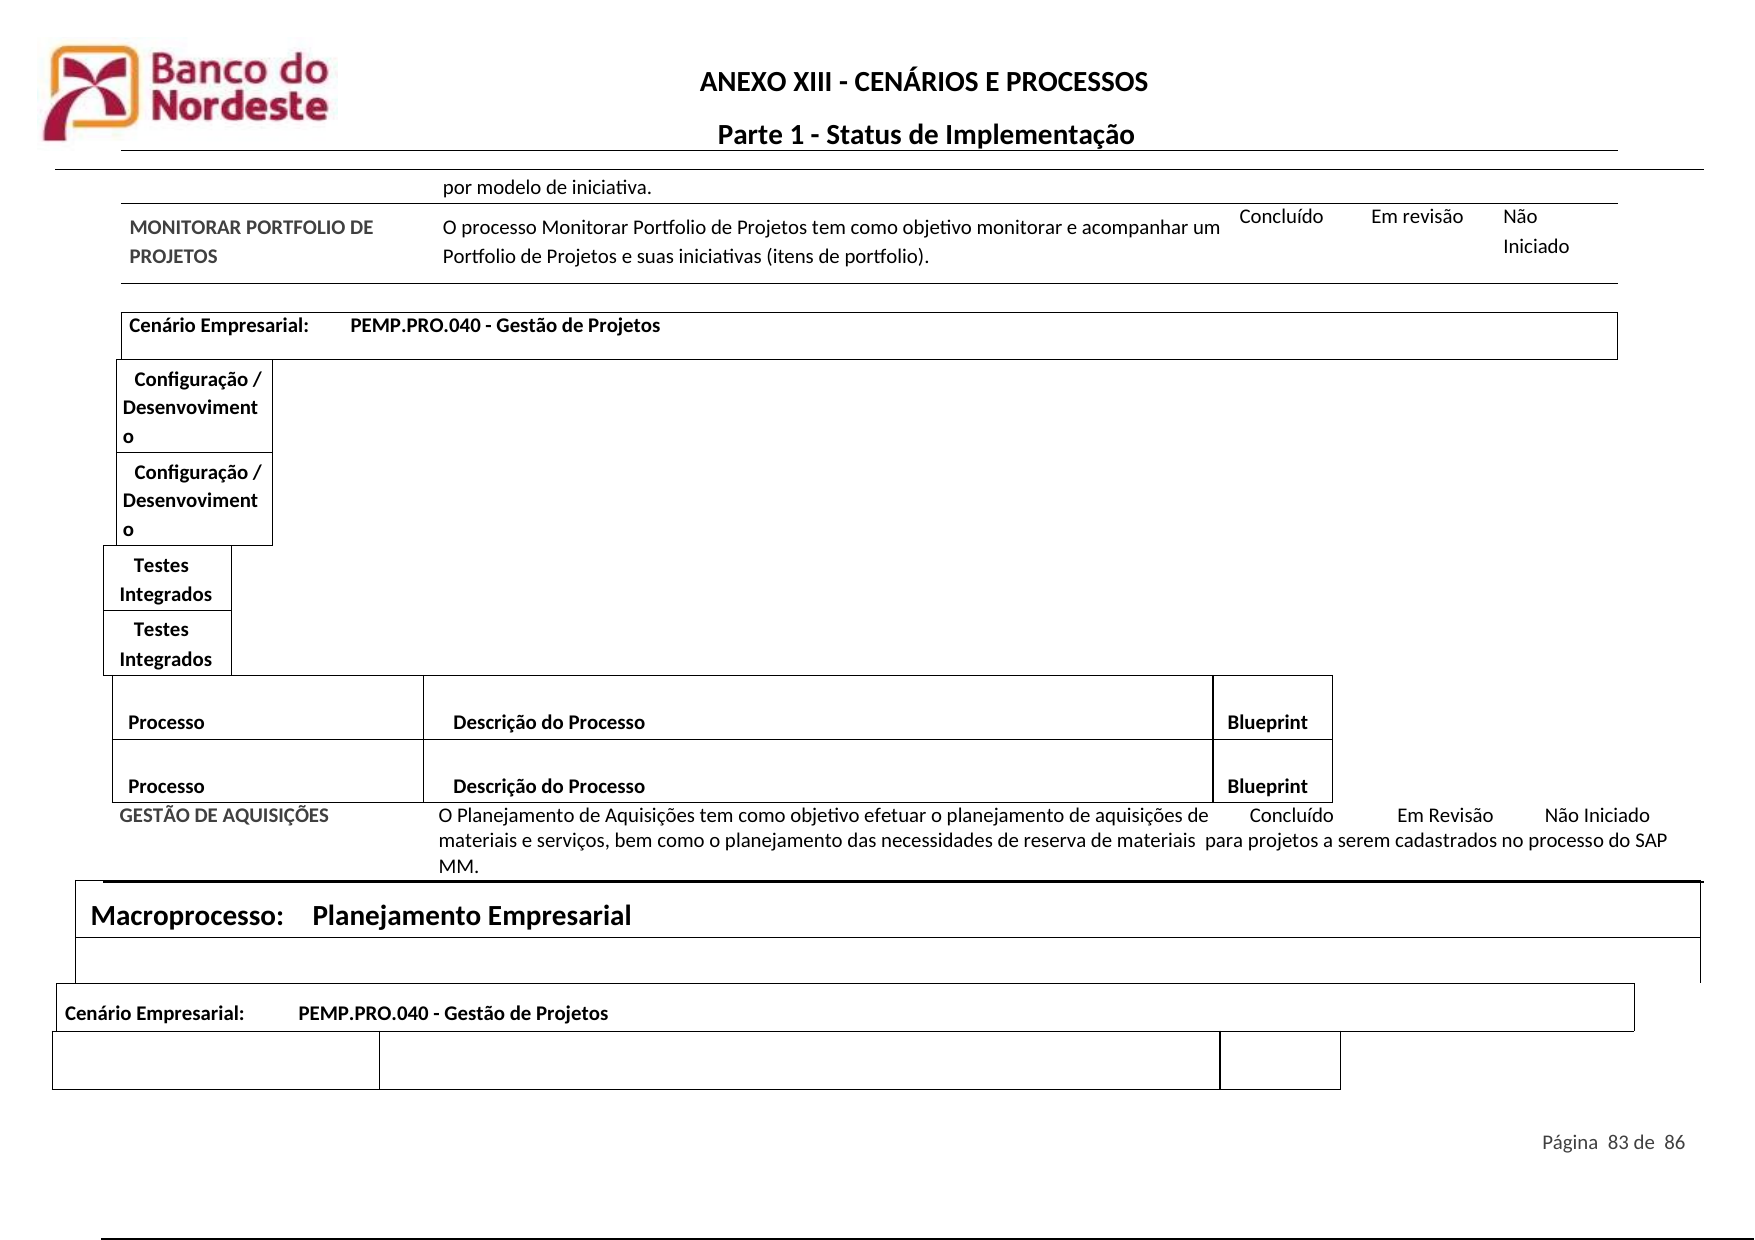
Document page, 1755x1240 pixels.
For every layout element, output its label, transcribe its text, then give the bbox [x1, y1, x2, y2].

table_cell Não Iniciado [1503, 204, 1617, 282]
table_cell [1503, 452, 1617, 545]
table_cell [1503, 170, 1617, 203]
table_cell [103, 170, 112, 203]
table_cell [1213, 360, 1235, 452]
table_cell [1362, 610, 1371, 675]
table_cell [1688, 545, 1704, 610]
table_cell [103, 739, 112, 802]
table_cell [1333, 360, 1362, 452]
table_cell [1333, 610, 1362, 675]
table_cell [1626, 312, 1688, 359]
table_cell Cenário Empresarial: [57, 984, 298, 1031]
table_cell [103, 151, 112, 169]
table_cell [347, 610, 360, 675]
table_cell [1362, 545, 1371, 610]
table_cell [438, 610, 443, 675]
table_cell [423, 360, 438, 452]
table_cell [47, 1031, 52, 1089]
table_cell [1688, 170, 1704, 203]
table_cell [1371, 170, 1503, 203]
table_cell [52, 937, 56, 983]
table_header [56, 880, 75, 983]
text GESTÃO DE AQUISIÇÕES O Planejamento de Aquisições tem como objetivo efetuar o planejamento de aquisições de Concluído Em Revisão Não Iniciado materiais e serviços, bem como o planejamento das necessidades de reserva de materiais para projetos a serem cadastrados no processo do SAP MM. [115, 803, 1685, 878]
table_cell [1622, 150, 1626, 169]
table_cell [1626, 545, 1688, 610]
table_cell [1626, 739, 1688, 802]
table_cell [38, 1031, 47, 1089]
table_cell [47, 983, 52, 1031]
table_cell [1503, 313, 1617, 359]
table_cell [443, 545, 1213, 610]
table_cell [1341, 1032, 1634, 1089]
table_cell [1239, 313, 1371, 359]
table_cell [1371, 675, 1499, 738]
table_cell [1333, 545, 1362, 610]
table_header [52, 880, 56, 937]
table_cell [103, 312, 112, 359]
table_cell [443, 151, 1239, 169]
table_cell [438, 452, 443, 545]
table_cell [1239, 610, 1332, 675]
table_cell [1688, 452, 1704, 545]
table_cell MONITORAR PORTFOLIO DE PROJETOS [121, 204, 443, 282]
table_cell [1503, 675, 1617, 738]
table_cell [1626, 610, 1688, 675]
table_cell Em revisão [1371, 204, 1503, 282]
table_cell [1635, 983, 1700, 1031]
table_cell [1235, 610, 1239, 675]
table_cell [347, 452, 360, 545]
table_cell [76, 938, 312, 983]
table_cell [1221, 1032, 1340, 1089]
table_cell [1618, 545, 1622, 610]
table_cell [1235, 545, 1239, 610]
table_cell [1503, 151, 1617, 169]
table_cell [232, 610, 272, 675]
table_cell [112, 359, 116, 452]
table_cell [1688, 203, 1704, 282]
table_cell [1499, 739, 1503, 802]
table_cell [1622, 170, 1626, 203]
table_cell [347, 360, 360, 452]
table_cell [1618, 739, 1622, 802]
table_cell [1618, 203, 1622, 282]
table_cell [38, 983, 47, 1031]
table_cell [360, 610, 423, 675]
table_cell [1618, 170, 1622, 203]
table_cell [103, 359, 112, 452]
table_cell [1503, 360, 1617, 452]
table_cell [1239, 170, 1371, 203]
table_cell [1213, 545, 1235, 610]
table_cell [1503, 545, 1617, 610]
table_cell [1503, 739, 1617, 802]
table_cell [112, 203, 116, 282]
table_cell Processo [113, 676, 423, 738]
table_cell [1622, 610, 1626, 675]
table_cell [116, 151, 121, 169]
table_cell [1371, 610, 1499, 675]
table_cell [312, 938, 1700, 983]
table_cell [443, 360, 1213, 452]
table_cell [121, 284, 1239, 312]
table_cell Configuração / Desenvovimento [117, 453, 272, 545]
table_cell [1618, 452, 1622, 545]
table_cell [273, 360, 347, 452]
table_cell Cenário Empresarial: PEMP.PRO.040 - Gestão de Projetos [122, 313, 1239, 359]
table_cell PEMP.PRO.040 - Gestão de Projetos [298, 984, 1634, 1031]
table_cell [272, 610, 347, 675]
table_cell [360, 360, 423, 452]
table_cell [1362, 452, 1371, 545]
table_cell Blueprint [1214, 740, 1332, 802]
table_cell Testes Integrados [104, 611, 231, 675]
table_cell [443, 610, 1213, 675]
table_cell [1688, 283, 1704, 312]
table_cell [347, 545, 360, 610]
table_cell [1622, 452, 1626, 545]
table_cell [1688, 312, 1704, 359]
table_cell [1622, 283, 1626, 312]
table_cell Blueprint [1214, 676, 1332, 738]
table_cell [232, 546, 272, 610]
table_cell [112, 151, 116, 169]
table_cell [1626, 452, 1688, 545]
table_cell [103, 452, 112, 545]
table_cell [1622, 312, 1626, 359]
table_cell [423, 545, 438, 610]
table_cell [1700, 1031, 1716, 1089]
table_cell [112, 170, 116, 203]
table_cell [1622, 359, 1626, 452]
table_cell [53, 1032, 379, 1089]
table_cell [1499, 452, 1503, 545]
table_cell [1371, 313, 1503, 359]
table_cell [103, 283, 112, 312]
table_cell [1371, 739, 1499, 802]
table_cell [1626, 150, 1688, 169]
table_cell [103, 676, 112, 738]
table_cell O processo Monitorar Portfolio de Projetos tem como objetivo monitorar e acompanhar um Portfolio de Projetos e suas iniciativas (itens de portfolio). [443, 204, 1239, 282]
table_cell Concluído [1239, 204, 1371, 282]
table_header [38, 880, 47, 937]
table_cell [112, 312, 116, 359]
table_cell [1362, 675, 1371, 738]
table_cell [1239, 545, 1332, 610]
table_cell [112, 283, 116, 312]
table_cell [1688, 610, 1704, 675]
table_cell Descrição do Processo [424, 676, 1212, 738]
table_cell [52, 983, 56, 1031]
table_cell [1239, 452, 1332, 545]
table_cell [1618, 150, 1622, 169]
table_cell [1362, 360, 1371, 452]
table_cell [1618, 312, 1622, 359]
table_header Planejamento Empresarial [312, 883, 1700, 937]
table_cell [360, 452, 423, 545]
table_cell [1626, 283, 1688, 312]
table_cell [112, 452, 116, 545]
table_cell [1362, 739, 1371, 802]
table_cell [1618, 675, 1622, 738]
table_cell [1503, 610, 1617, 675]
table_header Macroprocesso: [76, 881, 312, 937]
table_cell [1618, 283, 1622, 312]
table_cell [1622, 739, 1626, 802]
table_cell [272, 545, 347, 610]
table_cell [1688, 739, 1704, 802]
table_cell [121, 151, 443, 169]
table_cell [1688, 675, 1704, 738]
table_cell [1213, 452, 1235, 545]
table_cell [1239, 151, 1371, 169]
table_cell Testes Integrados [104, 546, 231, 610]
table_cell [116, 312, 121, 359]
table_cell [1235, 452, 1239, 545]
table_cell [121, 170, 443, 203]
table_cell [1700, 983, 1716, 1031]
table_cell [1622, 675, 1626, 738]
table_cell [438, 545, 443, 610]
table_cell [1626, 359, 1688, 452]
table_cell [1626, 675, 1688, 738]
table_cell Processo [113, 740, 423, 802]
table_cell [1213, 610, 1235, 675]
table_cell [1626, 170, 1688, 203]
table_cell [1503, 284, 1617, 312]
table_cell [1371, 452, 1499, 545]
table_cell [1622, 203, 1626, 282]
table_header [47, 880, 52, 937]
table_cell por modelo de iniciativa. [443, 170, 1239, 203]
table_cell [438, 360, 443, 452]
table_cell [116, 283, 121, 312]
table_cell [1499, 610, 1503, 675]
table_cell [360, 545, 423, 610]
table_cell [423, 452, 438, 545]
table_cell [1626, 203, 1688, 282]
table_cell [1499, 545, 1503, 610]
table_cell [1333, 675, 1362, 738]
table_header [1701, 880, 1716, 983]
table_cell [116, 203, 121, 282]
table_cell [380, 1032, 1219, 1089]
table_cell Configuração / Desenvovimento [117, 360, 272, 452]
table_cell [1239, 284, 1371, 312]
table_cell [116, 170, 121, 203]
table_cell [1371, 284, 1503, 312]
table_cell [38, 937, 47, 983]
table_cell [1333, 739, 1362, 802]
table_cell [423, 610, 438, 675]
table_cell [1618, 610, 1622, 675]
table_cell [273, 452, 347, 545]
table_cell [1499, 360, 1503, 452]
table_cell Descrição do Processo [424, 740, 1212, 802]
table_cell [1618, 359, 1622, 452]
table_cell [1371, 360, 1499, 452]
table_cell [1622, 545, 1626, 610]
table_cell [1634, 1031, 1700, 1089]
table_cell [1371, 151, 1503, 169]
table_cell [1688, 150, 1704, 169]
table_cell [1499, 675, 1503, 738]
table_cell [1239, 360, 1332, 452]
table_cell [47, 937, 52, 983]
table_cell [1371, 545, 1499, 610]
table_cell [443, 452, 1213, 545]
table_cell [1688, 359, 1704, 452]
table_cell [103, 203, 112, 282]
table_cell [1235, 360, 1239, 452]
table_cell [1333, 452, 1362, 545]
